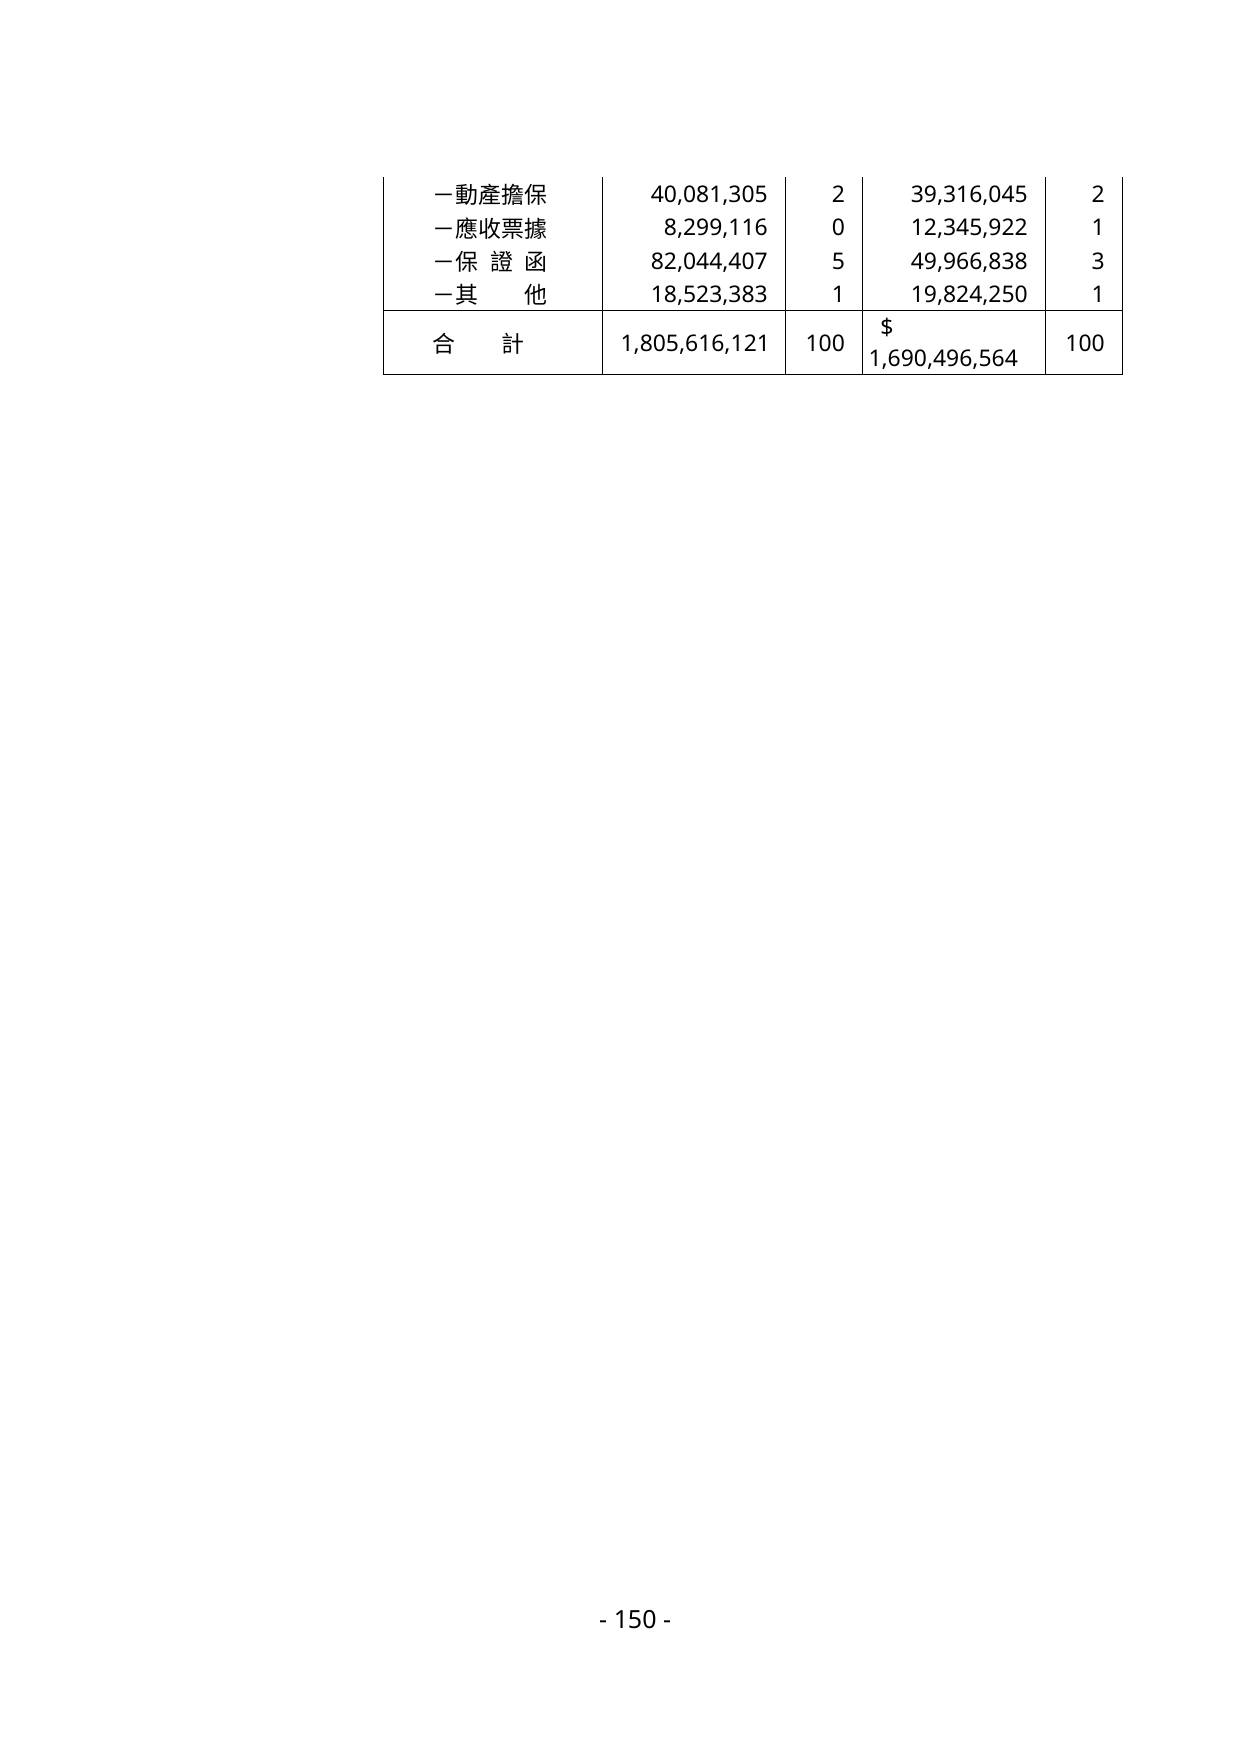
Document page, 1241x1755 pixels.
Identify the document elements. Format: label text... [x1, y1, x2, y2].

table_cell 2 [786, 177, 862, 210]
table_cell 18,523,383 [603, 277, 785, 310]
table_cell 100 [1046, 311, 1122, 374]
table_cell －動產擔保 [384, 177, 602, 210]
table_cell 3 [1046, 244, 1122, 277]
table_cell 合 計 [384, 311, 602, 374]
table_cell 5 [786, 244, 862, 277]
table_cell 19,824,250 [863, 277, 1045, 310]
table_cell 39,316,045 [863, 177, 1045, 210]
table_cell 1 [786, 277, 862, 310]
table_cell 2 [1046, 177, 1122, 210]
table_cell －應收票據 [384, 210, 602, 244]
table_cell 12,345,922 [863, 210, 1045, 244]
table_cell －保 證 函 [384, 244, 602, 277]
table_cell 0 [786, 210, 862, 244]
table_cell 49,966,838 [863, 244, 1045, 277]
table_cell －其 他 [384, 277, 602, 310]
table_cell 1 [1046, 210, 1122, 244]
table_cell 82,044,407 [603, 244, 785, 277]
table_cell 8,299,116 [603, 210, 785, 244]
table_cell 40,081,305 [603, 177, 785, 210]
table_cell $ 1,690,496,564 [863, 311, 1045, 374]
table_cell 100 [786, 311, 862, 374]
table_cell 1,805,616,121 [603, 311, 785, 374]
table_cell 1 [1046, 277, 1122, 310]
